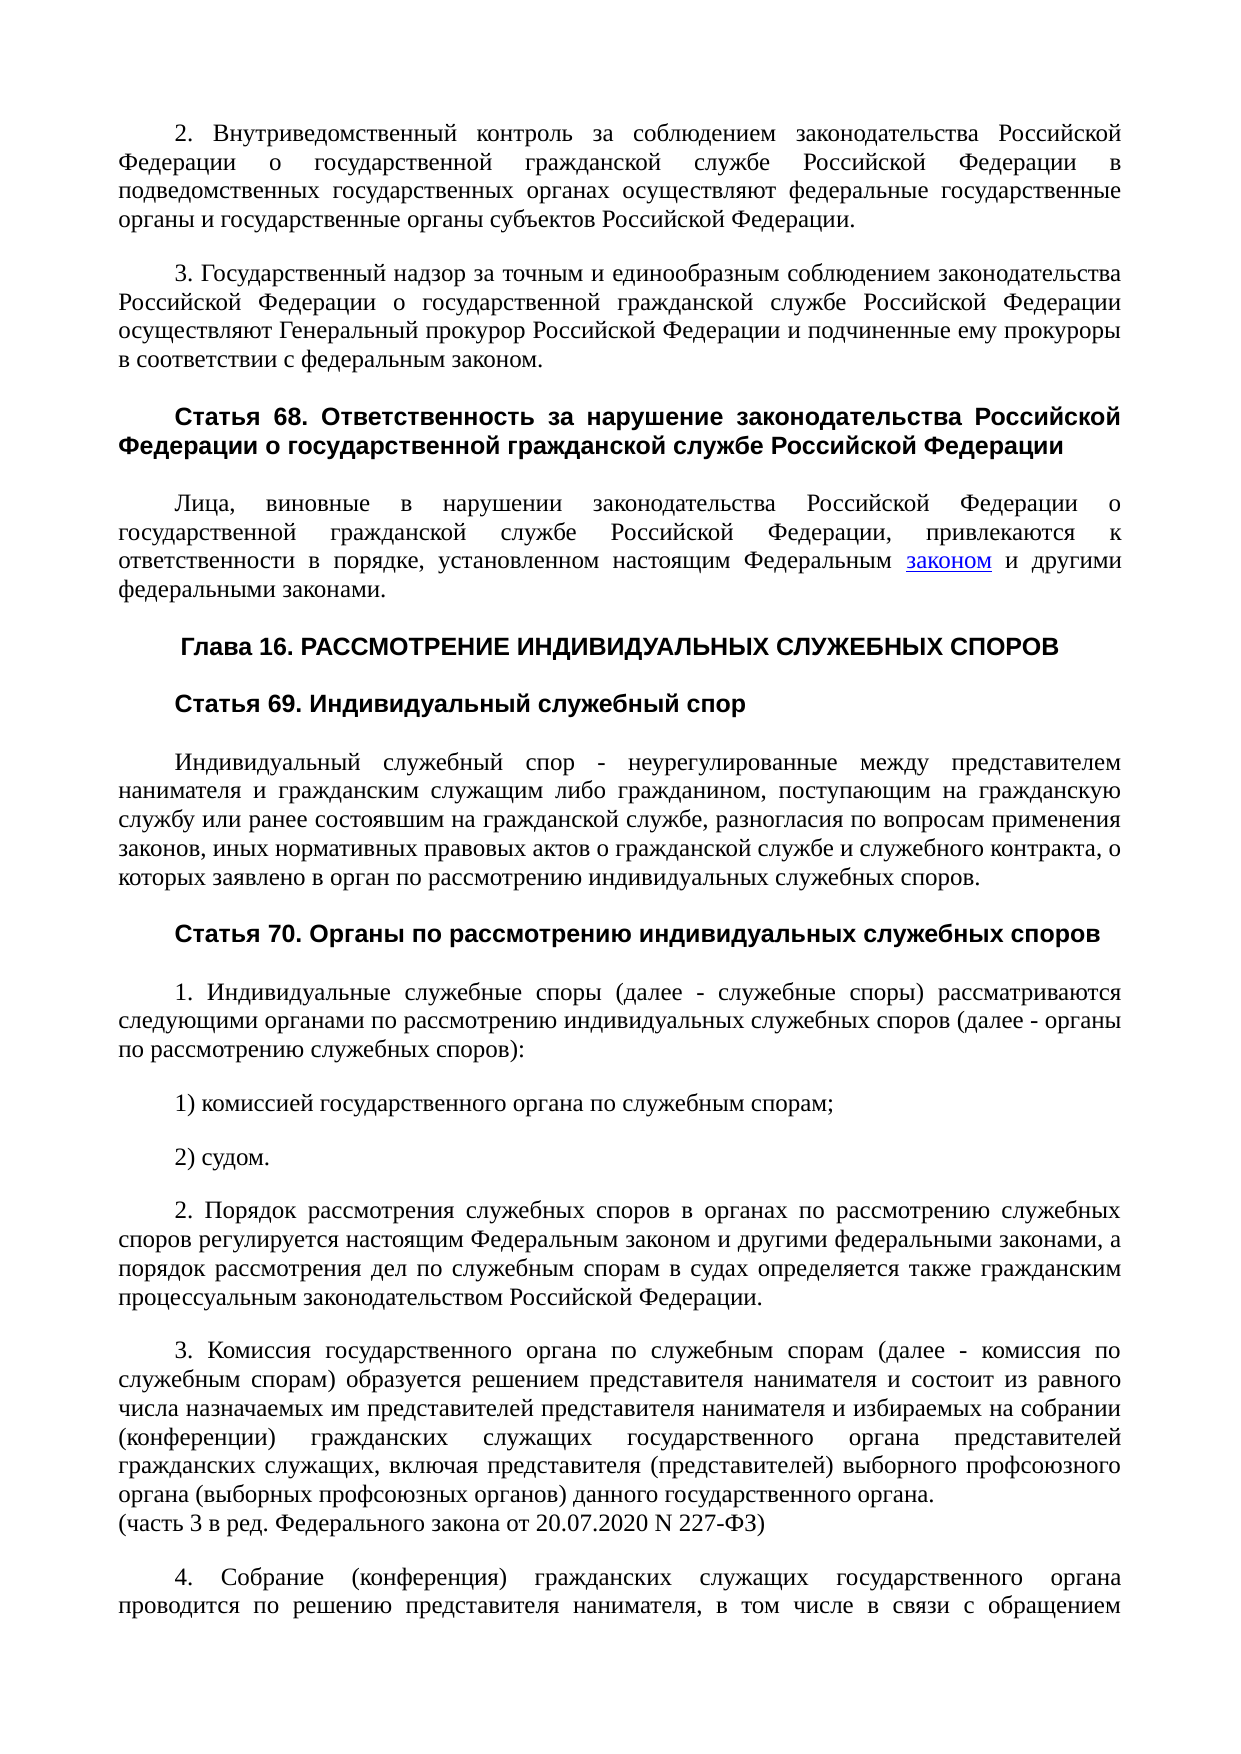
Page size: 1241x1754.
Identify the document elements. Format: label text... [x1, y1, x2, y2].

text Лица, виновные в нарушении законодательства Российской Федерации о государственной гражданской службе Российской Федерации, привлекаются к ответственности в порядке, установленном настоящим Федеральным законом и другими федеральными законами. [118, 488, 1122, 603]
text 3. Государственный надзор за точным и единообразным соблюдением законодательства Российской Федерации о государственной гражданской службе Российской Федерации осуществляют Генеральный прокурор Российской Федерации и подчиненные ему прокуроры в соответствии с федеральным законом. [118, 258, 1122, 373]
text 1. Индивидуальные служебные споры (далее - служебные споры) рассматриваются следующими органами по рассмотрению индивидуальных служебных споров (далее - органы по рассмотрению служебных споров): [118, 977, 1122, 1063]
text 3. Комиссия государственного органа по служебным спорам (далее - комиссия по служебным спорам) образуется решением представителя нанимателя и состоит из равного числа назначаемых им представителей представителя нанимателя и избираемых на собрании (конференции) гражданских служащих государственного органа представителей гражданских служащих, включая представителя (представителей) выборного профсоюзного органа (выборных профсоюзных органов) данного государственного органа. [118, 1336, 1122, 1508]
title Статья 70. Органы по рассмотрению индивидуальных служебных споров [118, 919, 1122, 948]
text 2. Внутриведомственный контроль за соблюдением законодательства Российской Федерации о государственной гражданской службе Российской Федерации в подведомственных государственных органах осуществляют федеральные государственные органы и государственные органы субъектов Российской Федерации. [118, 118, 1122, 233]
title Статья 68. Ответственность за нарушение законодательства Российской Федерации о государственной гражданской службе Российской Федерации [118, 402, 1122, 459]
title Глава 16. РАССМОТРЕНИЕ ИНДИВИДУАЛЬНЫХ СЛУЖЕБНЫХ СПОРОВ [118, 632, 1122, 661]
text 2) судом. [118, 1142, 1122, 1171]
title Статья 69. Индивидуальный служебный спор [118, 689, 1122, 718]
text 1) комиссией государственного органа по служебным спорам; [118, 1088, 1122, 1117]
text 2. Порядок рассмотрения служебных споров в органах по рассмотрению служебных споров регулируется настоящим Федеральным законом и другими федеральными законами, а порядок рассмотрения дел по служебным спорам в судах определяется также гражданским процессуальным законодательством Российской Федерации. [118, 1196, 1122, 1311]
text (часть 3 в ред. Федерального закона от 20.07.2020 N 227-ФЗ) [118, 1508, 1122, 1537]
text Индивидуальный служебный спор - неурегулированные между представителем нанимателя и гражданским служащим либо гражданином, поступающим на гражданскую службу или ранее состоявшим на гражданской службе, разногласия по вопросам применения законов, иных нормативных правовых актов о гражданской службе и служебного контракта, о которых заявлено в орган по рассмотрению индивидуальных служебных споров. [118, 747, 1122, 891]
text 4. Собрание (конференция) гражданских служащих государственного органа проводится по решению представителя нанимателя, в том числе в связи с обращением [118, 1562, 1122, 1619]
